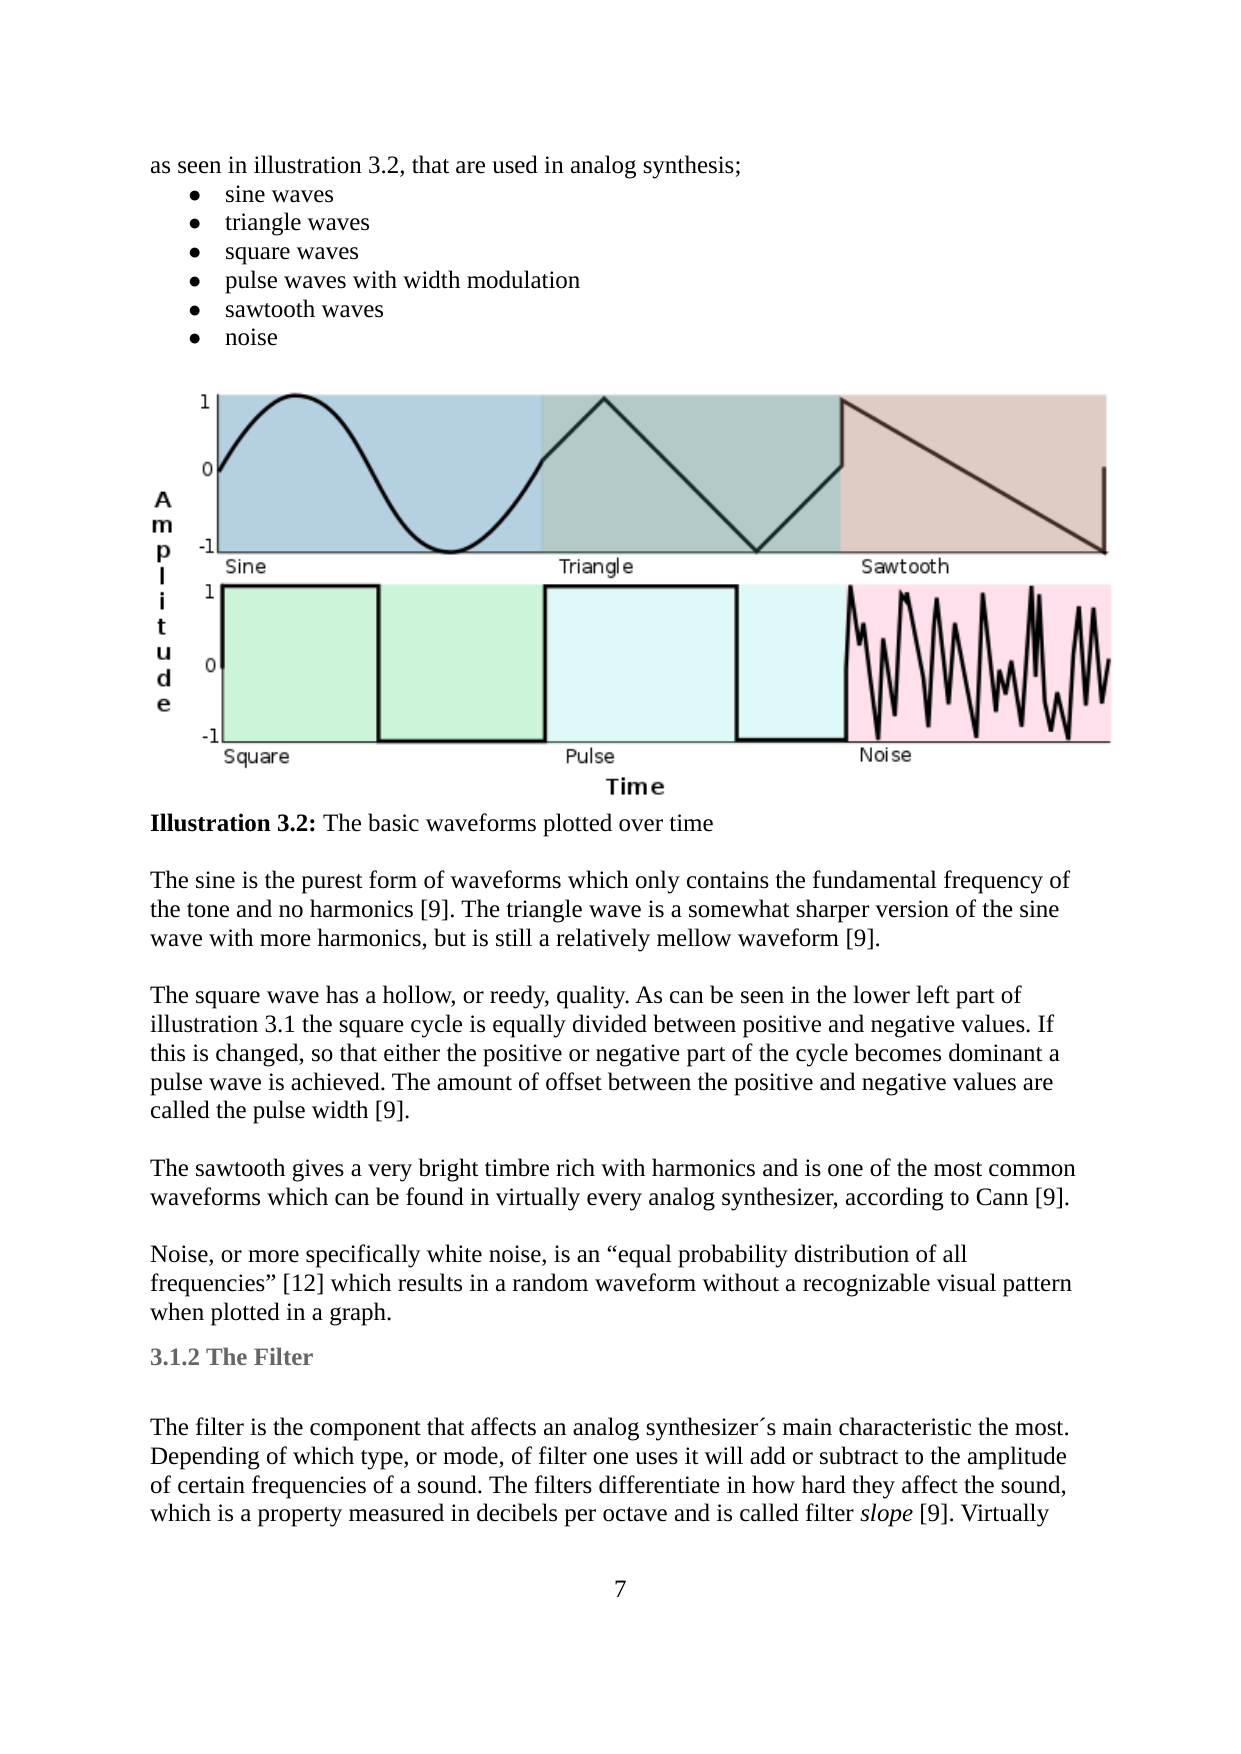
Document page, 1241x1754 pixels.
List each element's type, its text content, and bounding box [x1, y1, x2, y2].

text Illustration 3.2: The basic waveforms plotted over time [150, 809, 1090, 837]
text The sine is the purest form of waveforms which only contains the fundamental frequency of the tone and no harmonics [9]. The triangle wave is a somewhat sharper version of the sine wave with more harmonics, but is still a relatively mellow waveform [9]. [150, 866, 1090, 952]
list noise [188, 322, 1090, 351]
text The sawtooth gives a very bright timbre rich with harmonics and is one of the most common waveforms which can be found in virtually every analog synthesizer, according to Cann [9]. [150, 1153, 1090, 1211]
text Noise, or more specifically white noise, is an “equal probability distribution of all frequencies” [12] which results in a random waveform without a recognizable visual pattern when plotted in a graph. [150, 1239, 1090, 1326]
list pulse waves with width modulation [188, 265, 1090, 294]
text The square wave has a hollow, or reedy, quality. As can be seen in the lower left part of illustration 3.1 the square cycle is equally divided between positive and negative values. If this is changed, so that either the positive or negative part of the cycle becomes dominant a pulse wave is achieved. The amount of offset between the positive and negative values are called the pulse width [9]. [150, 981, 1090, 1124]
list triangle waves [188, 207, 1090, 236]
text The filter is the component that affects an analog synthesizer´s main characteristic the most. Depending of which type, or mode, of filter one uses it will add or subtract to the amplitude of certain frequencies of a sound. The filters differentiate in how hard they affect the sound, which is a property measured in decibels per octave and is called filter slope [9]. Virtually [150, 1412, 1090, 1527]
list square waves [188, 236, 1090, 265]
subtitle 3.1.2 The Filter [150, 1342, 1090, 1371]
list sawtooth waves [188, 294, 1090, 322]
picture [150, 380, 1119, 809]
list sine waves [188, 179, 1090, 207]
text as seen in illustration 3.2, that are used in analog synthesis; [150, 150, 1090, 179]
